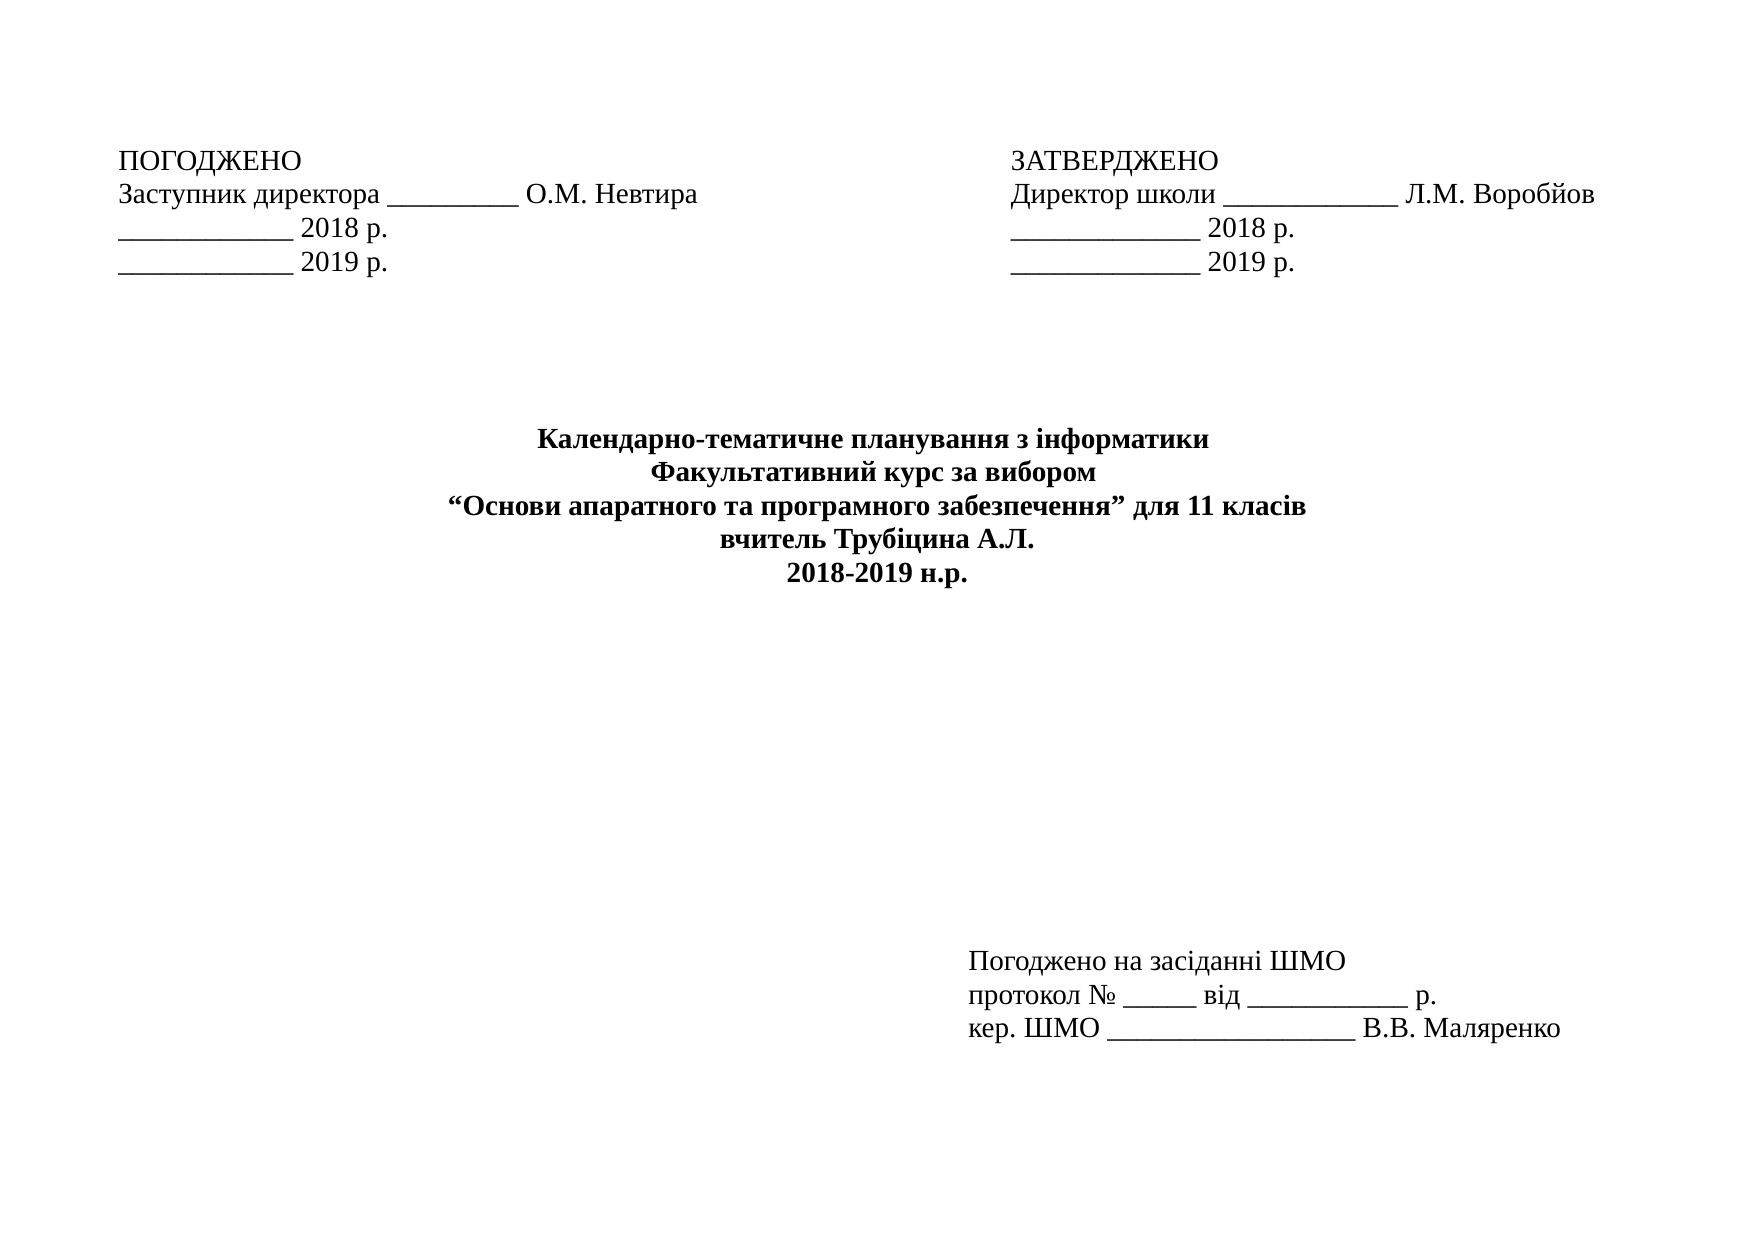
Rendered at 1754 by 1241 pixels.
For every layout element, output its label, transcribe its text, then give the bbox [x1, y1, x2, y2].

text Погоджено на засіданні ШМО [118, 943, 1636, 977]
text “Основи апаратного та програмного забезпечення” для 11 класів [118, 488, 1636, 522]
text ПОГОДЖЕНО ЗАТВЕРДЖЕНО [118, 143, 1636, 177]
text Заступник директора _________ О.М. Невтира Директор школи ____________ Л.М. Воробйов [118, 177, 1636, 210]
text ____________ 2018 р. _____________ 2018 р. [118, 210, 1636, 244]
text Календарно-тематичне планування з інформатики [118, 421, 1636, 454]
text кер. ШМО _________________ В.В. Маляренко [118, 1010, 1636, 1044]
text вчитель Трубіцина А.Л. [118, 522, 1636, 555]
text протокол № _____ від ___________ р. [118, 977, 1636, 1010]
text Факультативний курс за вибором [118, 454, 1636, 488]
text 2018-2019 н.р. [118, 555, 1636, 589]
text ____________ 2019 р. _____________ 2019 р. [118, 244, 1636, 277]
